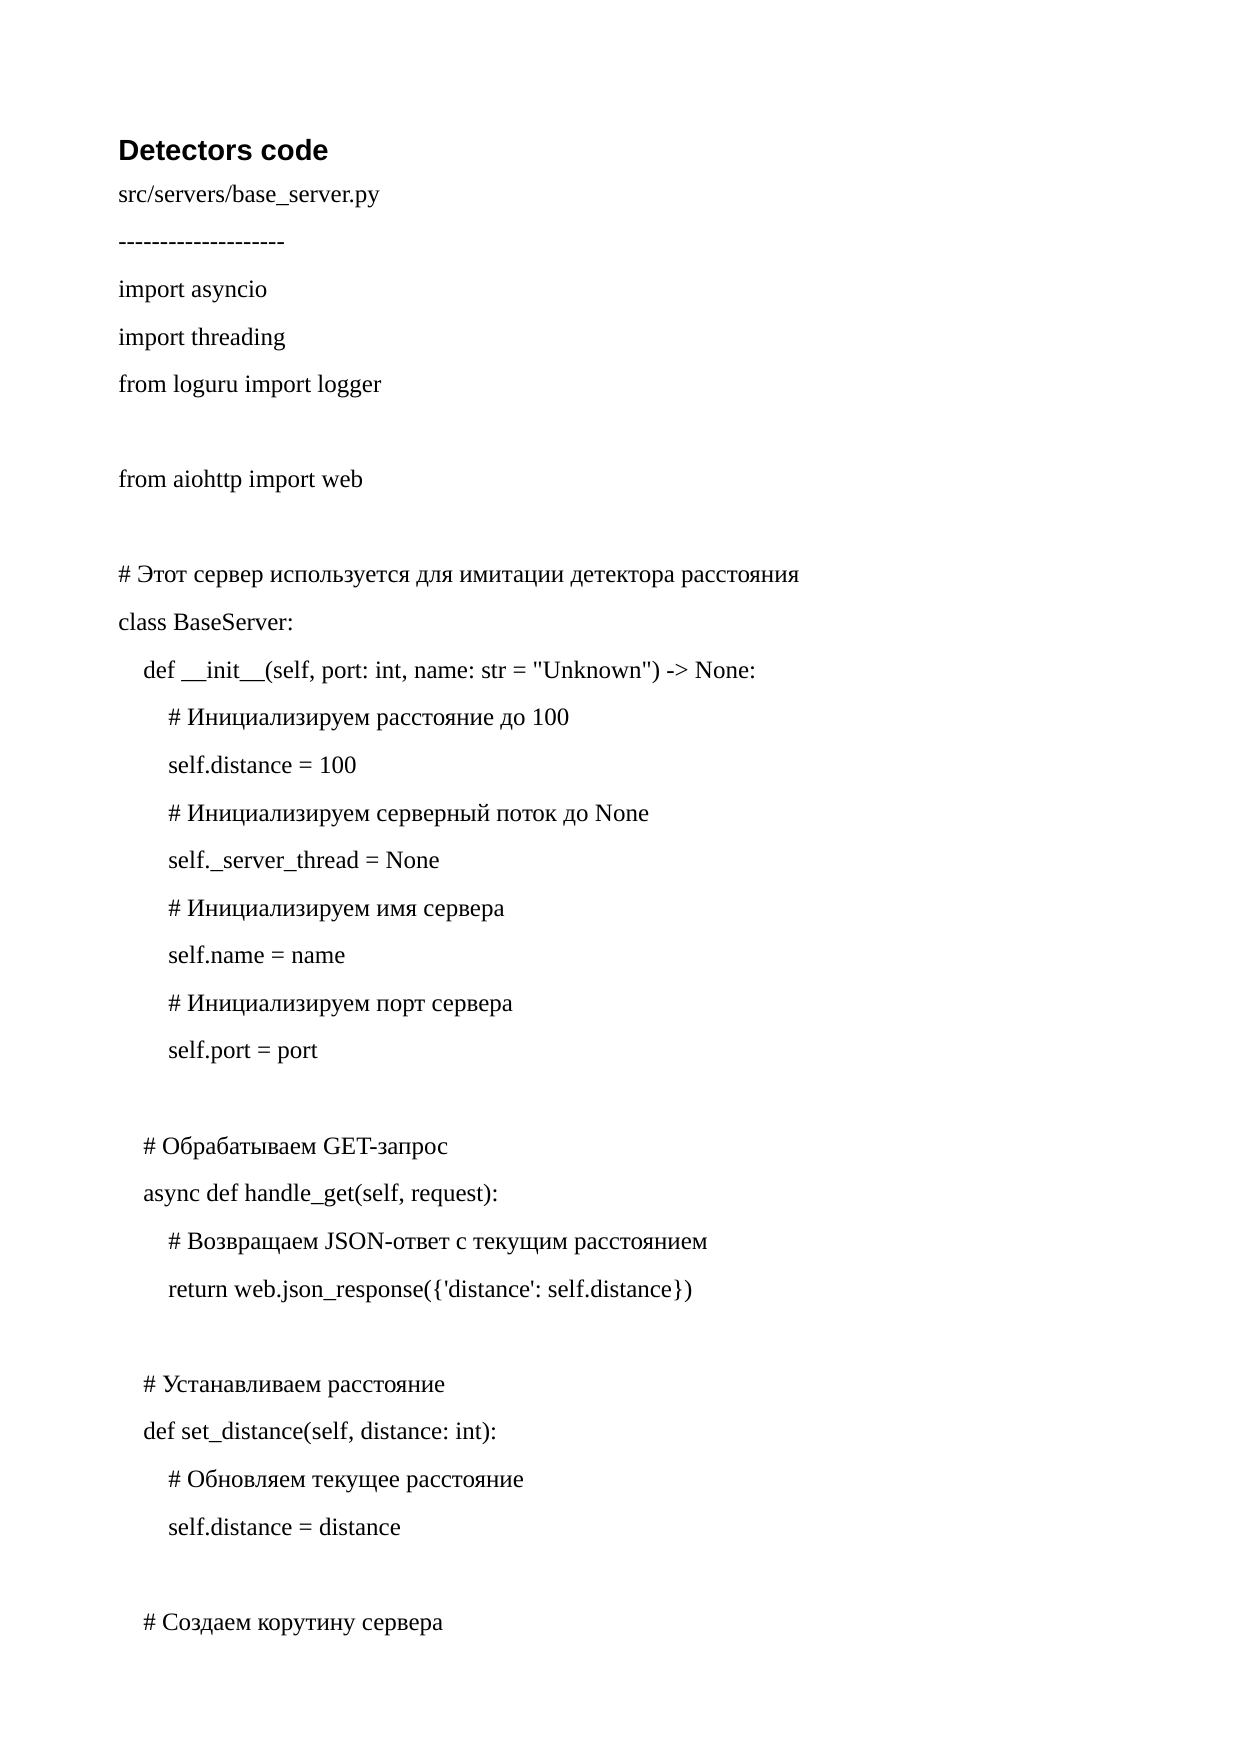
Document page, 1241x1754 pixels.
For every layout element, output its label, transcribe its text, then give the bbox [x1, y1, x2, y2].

text class BaseServer: [118, 607, 1122, 636]
text def __init__(self, port: int, name: str = "Unknown") -> None: [118, 655, 1122, 683]
text # Инициализируем порт сервера [118, 988, 1122, 1017]
text # Этот сервер используется для имитации детектора расстояния [118, 559, 1122, 588]
text # Инициализируем расстояние до 100 [118, 702, 1122, 731]
text import asyncio [118, 274, 1122, 303]
text # Обрабатываем GET-запрос [118, 1131, 1122, 1159]
text # Создаем корутину сервера [118, 1607, 1122, 1636]
text import threading [118, 322, 1122, 350]
text from loguru import logger [118, 369, 1122, 398]
text from aiohttp import web [118, 464, 1122, 493]
text # Инициализируем имя сервера [118, 893, 1122, 922]
text # Устанавливаем расстояние [118, 1369, 1122, 1398]
text async def handle_get(self, request): [118, 1178, 1122, 1207]
text # Возвращаем JSON-ответ с текущим расстоянием [118, 1226, 1122, 1255]
text # Обновляем текущее расстояние [118, 1464, 1122, 1493]
text self._server_thread = None [118, 845, 1122, 874]
text self.port = port [118, 1036, 1122, 1064]
subtitle Detectors code [118, 133, 1122, 166]
text self.distance = 100 [118, 750, 1122, 779]
text self.name = name [118, 940, 1122, 969]
text self.distance = distance [118, 1512, 1122, 1540]
text def set_distance(self, distance: int): [118, 1416, 1122, 1445]
text # Инициализируем серверный поток до None [118, 798, 1122, 826]
text src/servers/base_server.py [118, 179, 1122, 207]
text return web.json_response({'distance': self.distance}) [118, 1274, 1122, 1302]
text -------------------- [118, 226, 1122, 255]
